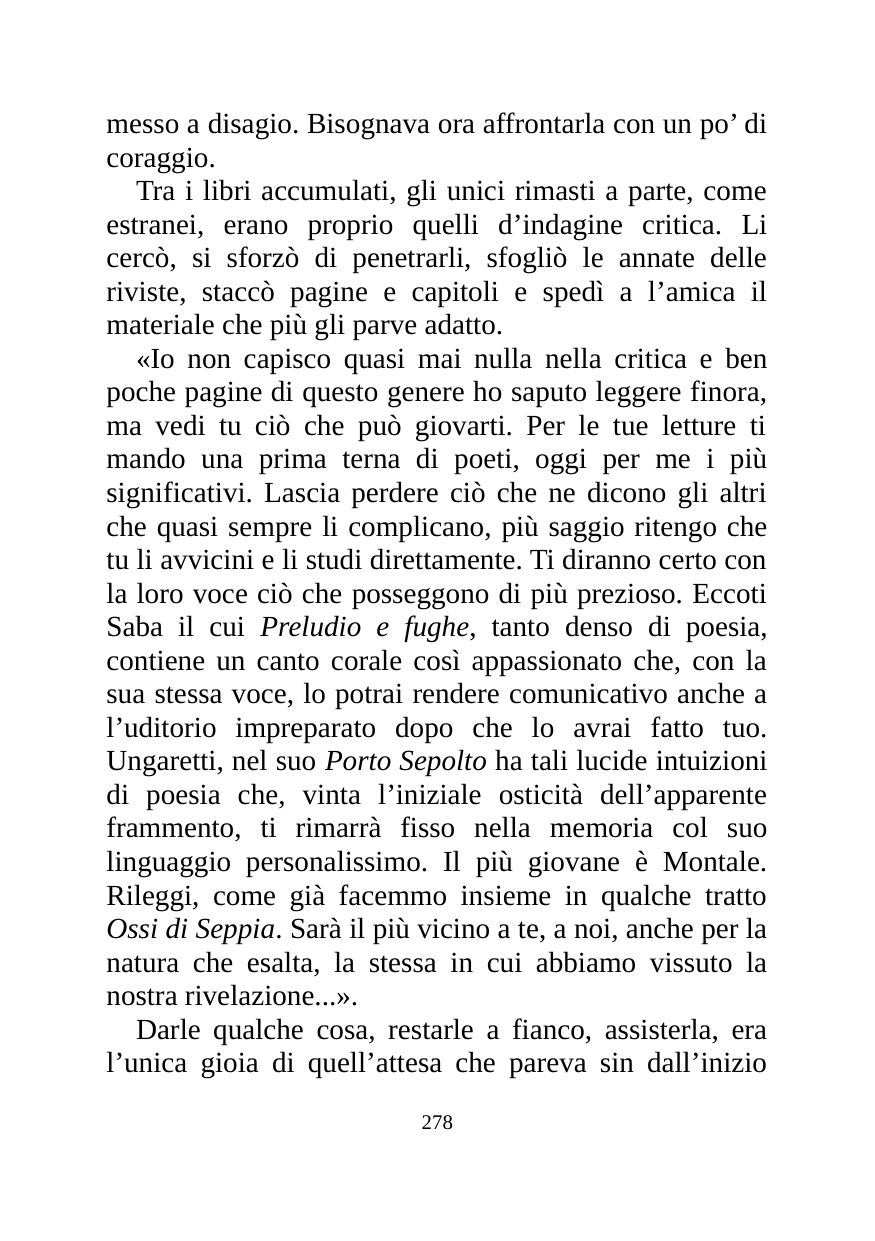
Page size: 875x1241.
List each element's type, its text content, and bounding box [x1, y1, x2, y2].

text messo a disagio. Bisognava ora affrontarla con un po’ di coraggio. [106, 106, 768, 173]
text Tra i libri accumulati, gli unici rimasti a parte, come estranei, erano proprio quelli d’indagine critica. Li cercò, si sforzò di penetrarli, sfogliò le annate delle riviste, staccò pagine e capitoli e spedì a l’amica il materiale che più gli parve adatto. [106, 173, 768, 341]
text Darle qualche cosa, restarle a fianco, assisterla, era l’unica gioia di quell’attesa che pareva sin dall’inizio [106, 1012, 768, 1079]
text «Io non capisco quasi mai nulla nella critica e ben poche pagine di questo genere ho saputo leggere finora, ma vedi tu ciò che può giovarti. Per le tue letture ti mando una prima terna di poeti, oggi per me i più significativi. Lascia perdere ciò che ne dicono gli altri che quasi sempre li complicano, più saggio ritengo che tu li avvicini e li studi direttamente. Ti diranno certo con la loro voce ciò che posseggono di più prezioso. Eccoti Saba il cui Preludio e fughe, tanto denso di poesia, contiene un canto corale così appassionato che, con la sua stessa voce, lo potrai rendere comunicativo anche a l’uditorio impreparato dopo che lo avrai fatto tuo. Ungaretti, nel suo Porto Sepolto ha tali lucide intuizioni di poesia che, vinta l’iniziale osticità dell’apparente frammento, ti rimarrà fisso nella memoria col suo linguaggio personalissimo. Il più giovane è Montale. Rileggi, come già facemmo insieme in qualche tratto Ossi di Seppia. Sarà il più vicino a te, a noi, anche per la natura che esalta, la stessa in cui abbiamo vissuto la nostra rivelazione...». [106, 341, 768, 1012]
